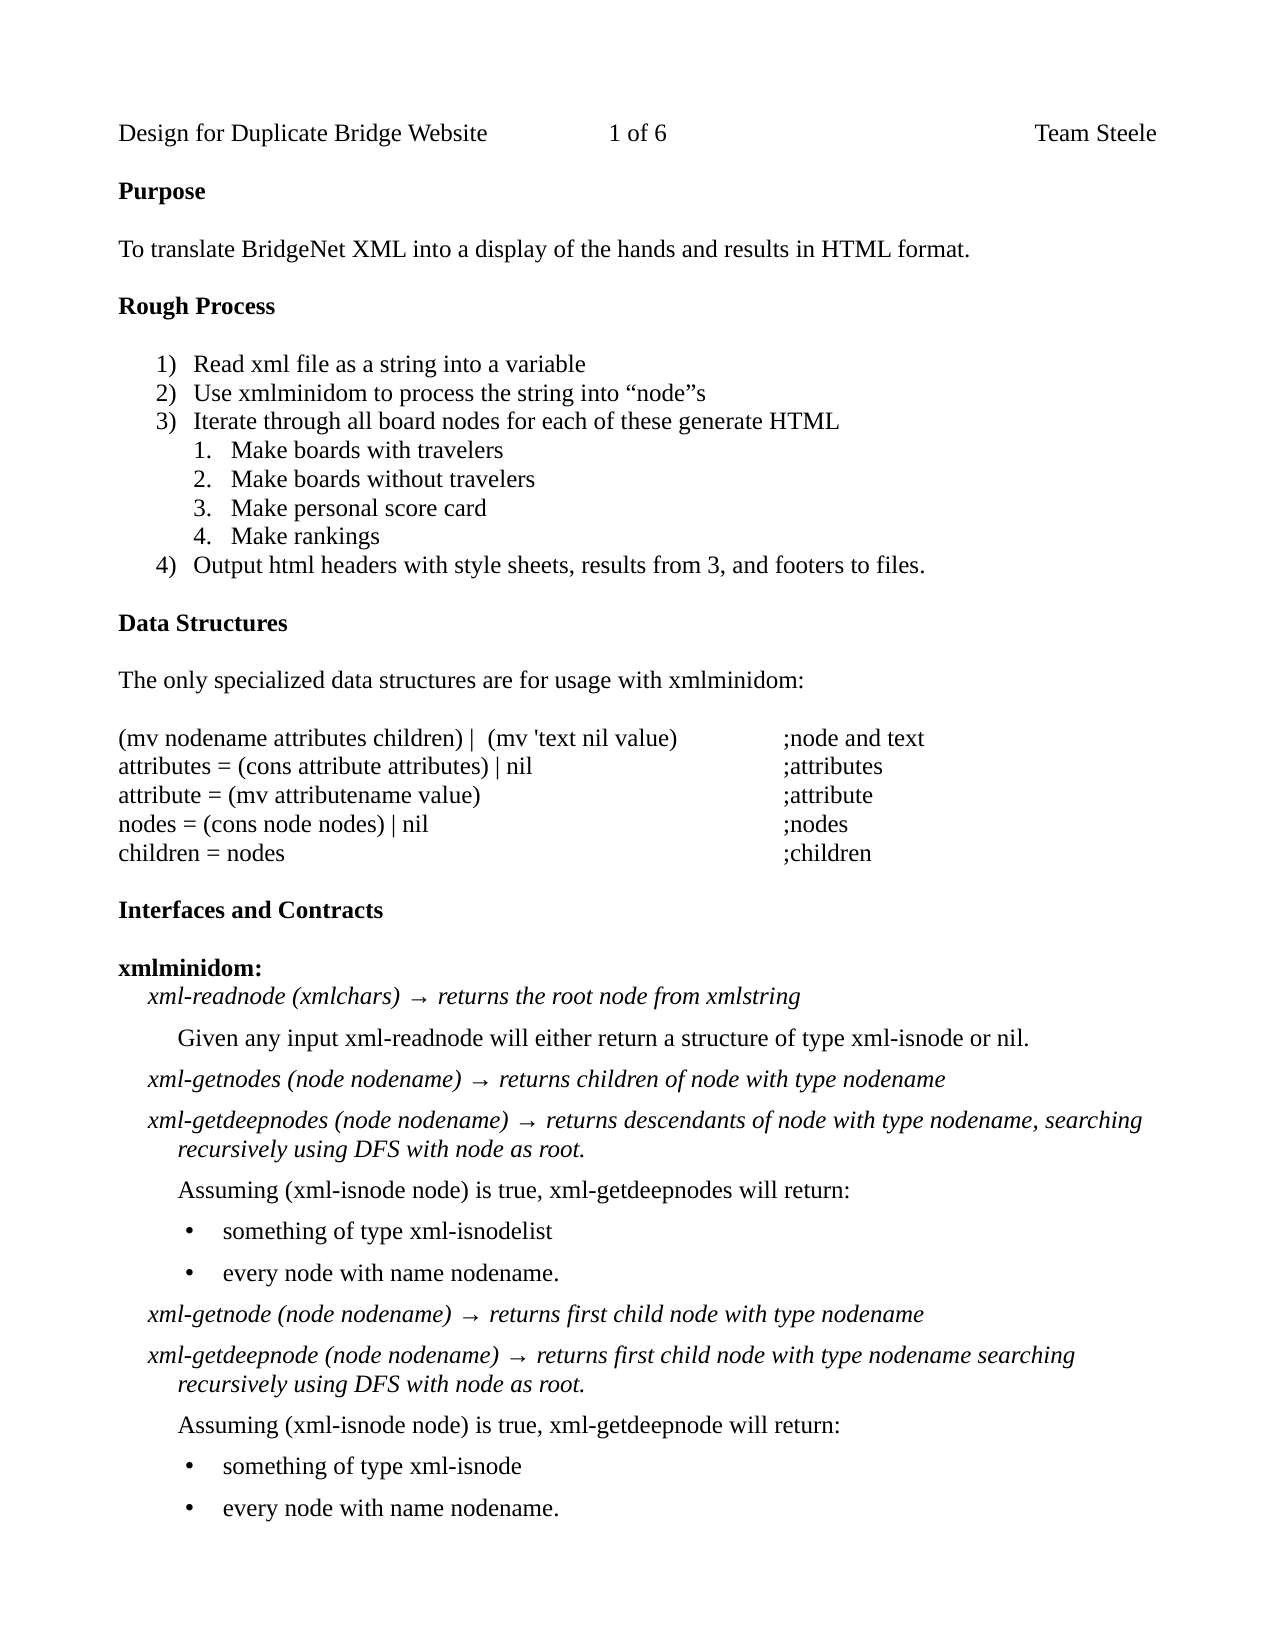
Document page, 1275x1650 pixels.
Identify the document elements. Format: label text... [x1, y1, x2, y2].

list every node with name nodename. [185, 1493, 1157, 1521]
text To translate BridgeNet XML into a display of the hands and results in HTML format. [118, 234, 1157, 263]
text xml-getnode (node nodename) → returns first child node with type nodename [148, 1299, 1157, 1328]
text xml-getdeepnodes (node nodename) → returns descendants of node with type nodename, searching recursively using DFS with node as root. [148, 1105, 1157, 1163]
list Make boards with travelers [193, 435, 1157, 464]
list something of type xml-isnodelist [185, 1216, 1157, 1245]
text Assuming (xml-isnode node) is true, xml-getdeepnode will return: [148, 1410, 1157, 1439]
text xml-readnode (xmlchars) → returns the root node from xmlstring [148, 981, 1157, 1010]
list Make rankings [193, 521, 1157, 550]
text xml-getdeepnode (node nodename) → returns first child node with type nodename searching recursively using DFS with node as root. [148, 1340, 1157, 1398]
text Rough Process [118, 291, 1157, 320]
text nodes = (cons node nodes) | nil ;nodes [118, 809, 1157, 838]
text Assuming (xml-isnode node) is true, xml-getdeepnodes will return: [148, 1175, 1157, 1204]
text (mv nodename attributes children) | (mv 'text nil value) ;node and text [118, 723, 1157, 751]
list Use xmlminidom to process the string into “node”s [156, 378, 1157, 406]
text Data Structures [118, 608, 1157, 636]
text children = nodes ;children [118, 838, 1157, 866]
text Purpose [118, 176, 1157, 205]
list Read xml file as a string into a variable [156, 349, 1157, 378]
list Output html headers with style sheets, results from 3, and footers to files. [156, 550, 1157, 579]
text xml-getnodes (node nodename) → returns children of node with type nodename [148, 1064, 1157, 1093]
list Make boards without travelers [193, 464, 1157, 493]
list something of type xml-isnode [185, 1451, 1157, 1480]
text attribute = (mv attributename value) ;attribute [118, 780, 1157, 809]
text Interfaces and Contracts [118, 895, 1157, 924]
list Iterate through all board nodes for each of these generate HTML [156, 406, 1157, 435]
list every node with name nodename. [185, 1258, 1157, 1286]
text The only specialized data structures are for usage with xmlminidom: [118, 665, 1157, 694]
text attributes = (cons attribute attributes) | nil ;attributes [118, 751, 1157, 780]
list Make personal score card [193, 493, 1157, 521]
text xmlminidom: [118, 953, 1157, 981]
text Given any input xml-readnode will either return a structure of type xml-isnode or nil. [148, 1023, 1157, 1051]
